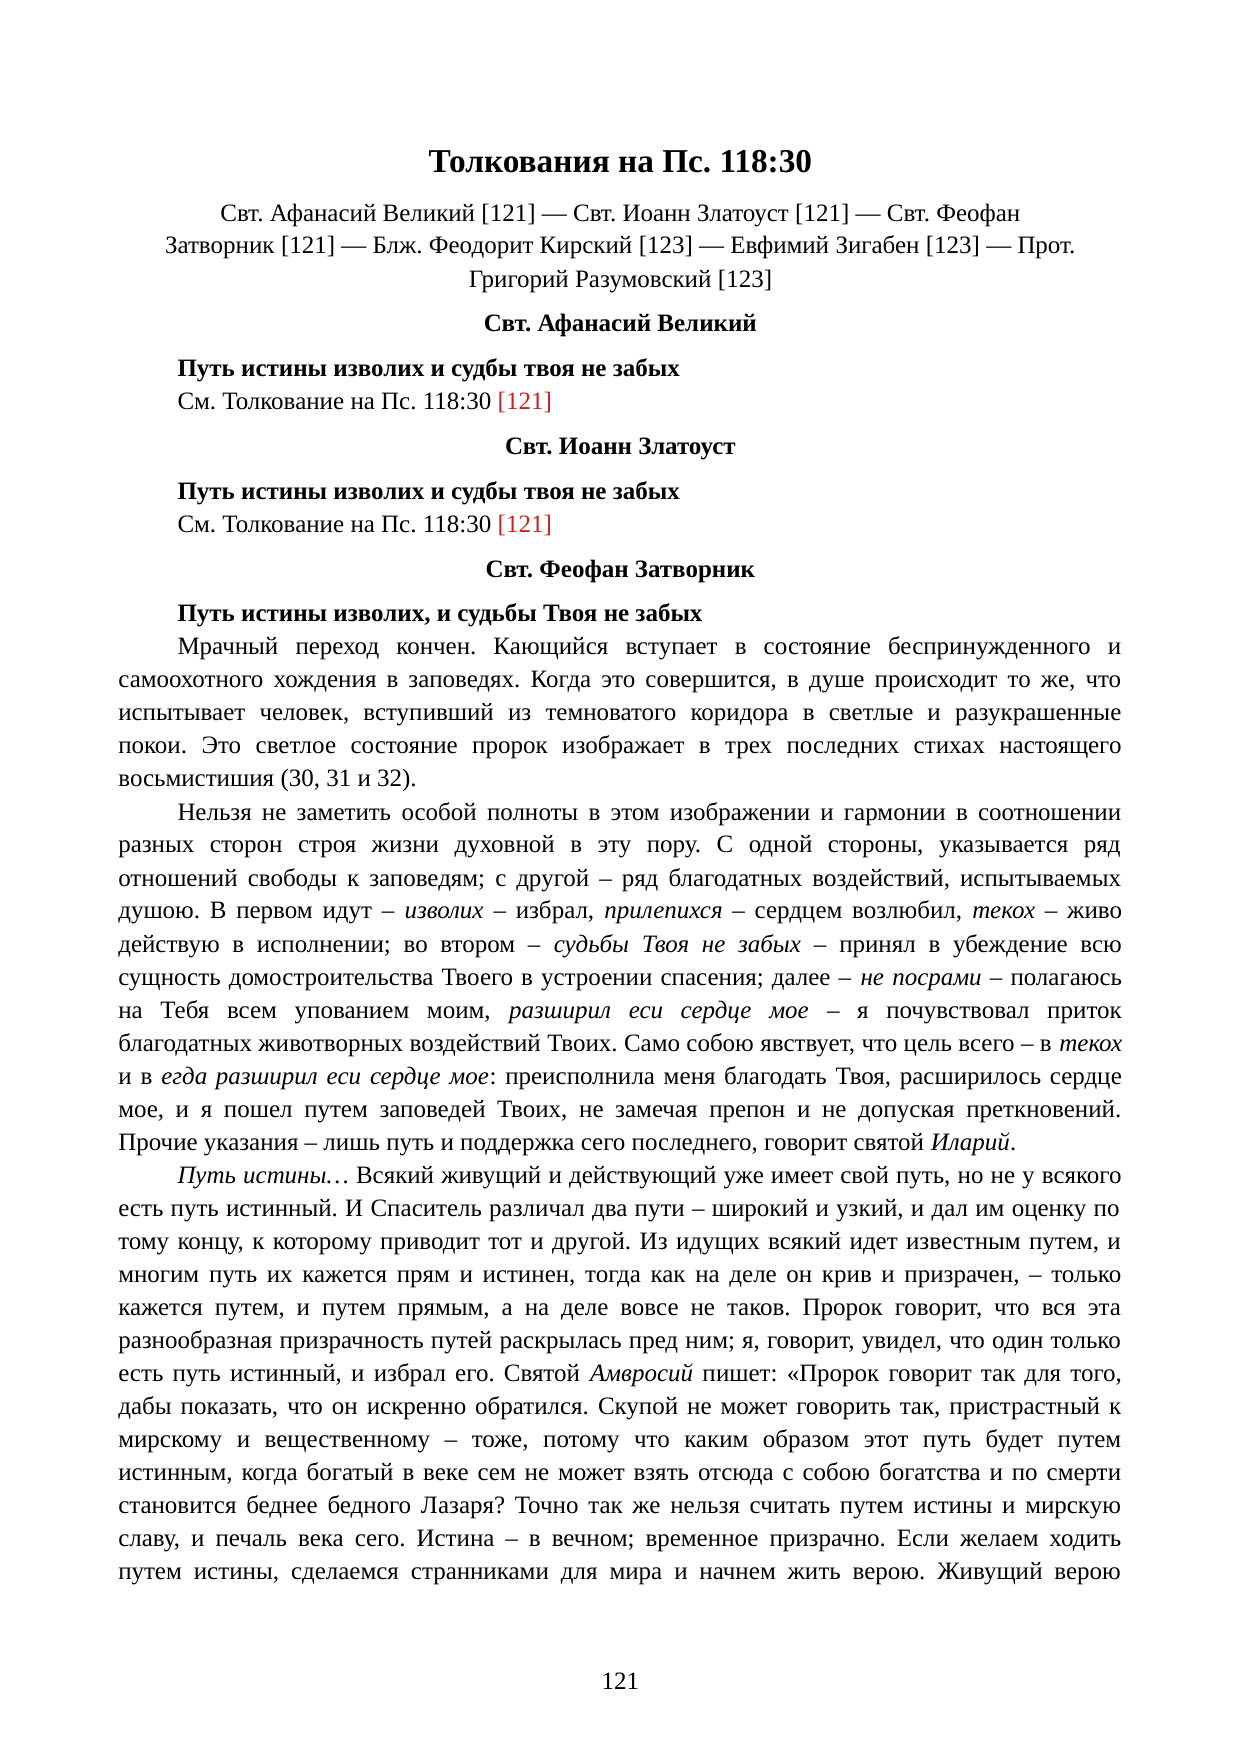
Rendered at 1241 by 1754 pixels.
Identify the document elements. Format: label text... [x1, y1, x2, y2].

text Путь истины… Всякий живущий и действующий уже имеет свой путь, но не у всякого есть путь истинный. И Спаситель различал два пути – широкий и узкий, и дал им оценку по тому концу, к которому приводит тот и другой. Из идущих всякий идет известным путем, и многим путь их кажется прям и истинен, тогда как на деле он крив и призрачен, – только кажется путем, и путем прямым, а на деле вовсе не таков. Пророк говорит, что вся эта разнообразная призрачность путей раскрылась пред ним; я, говорит, увидел, что один только есть путь истинный, и избрал его. Святой Амвросий пишет: «Пророк говорит так для того, дабы показать, что он искренно обратился. Скупой не может говорить так, пристрастный к мирскому и вещественному – тоже, потому что каким образом этот путь будет путем истинным, когда богатый в веке сем не может взять отсюда с собою богатства и по смерти становится беднее бедного Лазаря? Точно так же нельзя считать путем истины и мирскую славу, и печаль века сего. Истина – в вечном; временное призрачно. Если желаем ходить путем истины, сделаемся странниками для мира и начнем жить верою. Живущий верою [118, 1160, 1122, 1585]
text Путь истины изволих и судбы твоя не забых [118, 476, 1122, 504]
text Нельзя не заметить особой полноты в этом изображении и гармонии в соотношении разных сторон строя жизни духовной в эту пору. С одной стороны, указывается ряд отношений свободы к заповедям; с другой – ряд благодатных воздействий, испытываемых душою. В первом идут – изволих – избрал, прилепихся – сердцем возлюбил, текох – живо действую в исполнении; во втором – судьбы Твоя не забых – принял в убеждение всю сущность домостроительства Твоего в устроении спасения; далее – не посрами – полагаюсь на Тебя всем упованием моим, разширил еси сердце мое – я почувствовал приток благодатных животворных воздействий Твоих. Само собою явствует, что цель всего – в текох и в егда разширил еси сердце мое: преисполнила меня благодать Твоя, расширилось сердце мое, и я пошел путем заповедей Твоих, не замечая препон и не допуская преткновений. Прочие указания – лишь путь и поддержка сего последнего, говорит святой Иларий. [118, 797, 1122, 1156]
text Свт. Афанасий Великий [121] — Свт. Иоанн Златоуст [121] — Свт. Феофан Затворник [121] — Блж. Феодорит Кирский [123] — Евфимий Зигабен [123] — Прот. Григорий Разумовский [123] [118, 198, 1122, 292]
text Мрачный переход кончен. Кающийся вступает в состояние беспринужденного и самоохотного хождения в заповедях. Когда это совершится, в душе происходит то же, что испытывает человек, вступивший из темноватого коридора в светлые и разукрашенные покои. Это светлое состояние пророк изображает в трех последних стихах настоящего восьмистишия (30, 31 и 32). [118, 631, 1122, 792]
text См. Толкование на Пс. 118:30 [121] [118, 386, 1122, 415]
text См. Толкование на Пс. 118:30 [121] [118, 509, 1122, 538]
subtitle Свт. Иоанн Златоуст [118, 431, 1122, 460]
subtitle Свт. Афанасий Великий [118, 308, 1122, 337]
subtitle Толкования на Пс. 118:30 [118, 142, 1122, 180]
text Путь истины изволих и судбы твоя не забых [118, 353, 1122, 382]
text Путь истины изволих, и судьбы Твоя не забых [118, 598, 1122, 627]
subtitle Свт. Феофан Затворник [118, 554, 1122, 582]
